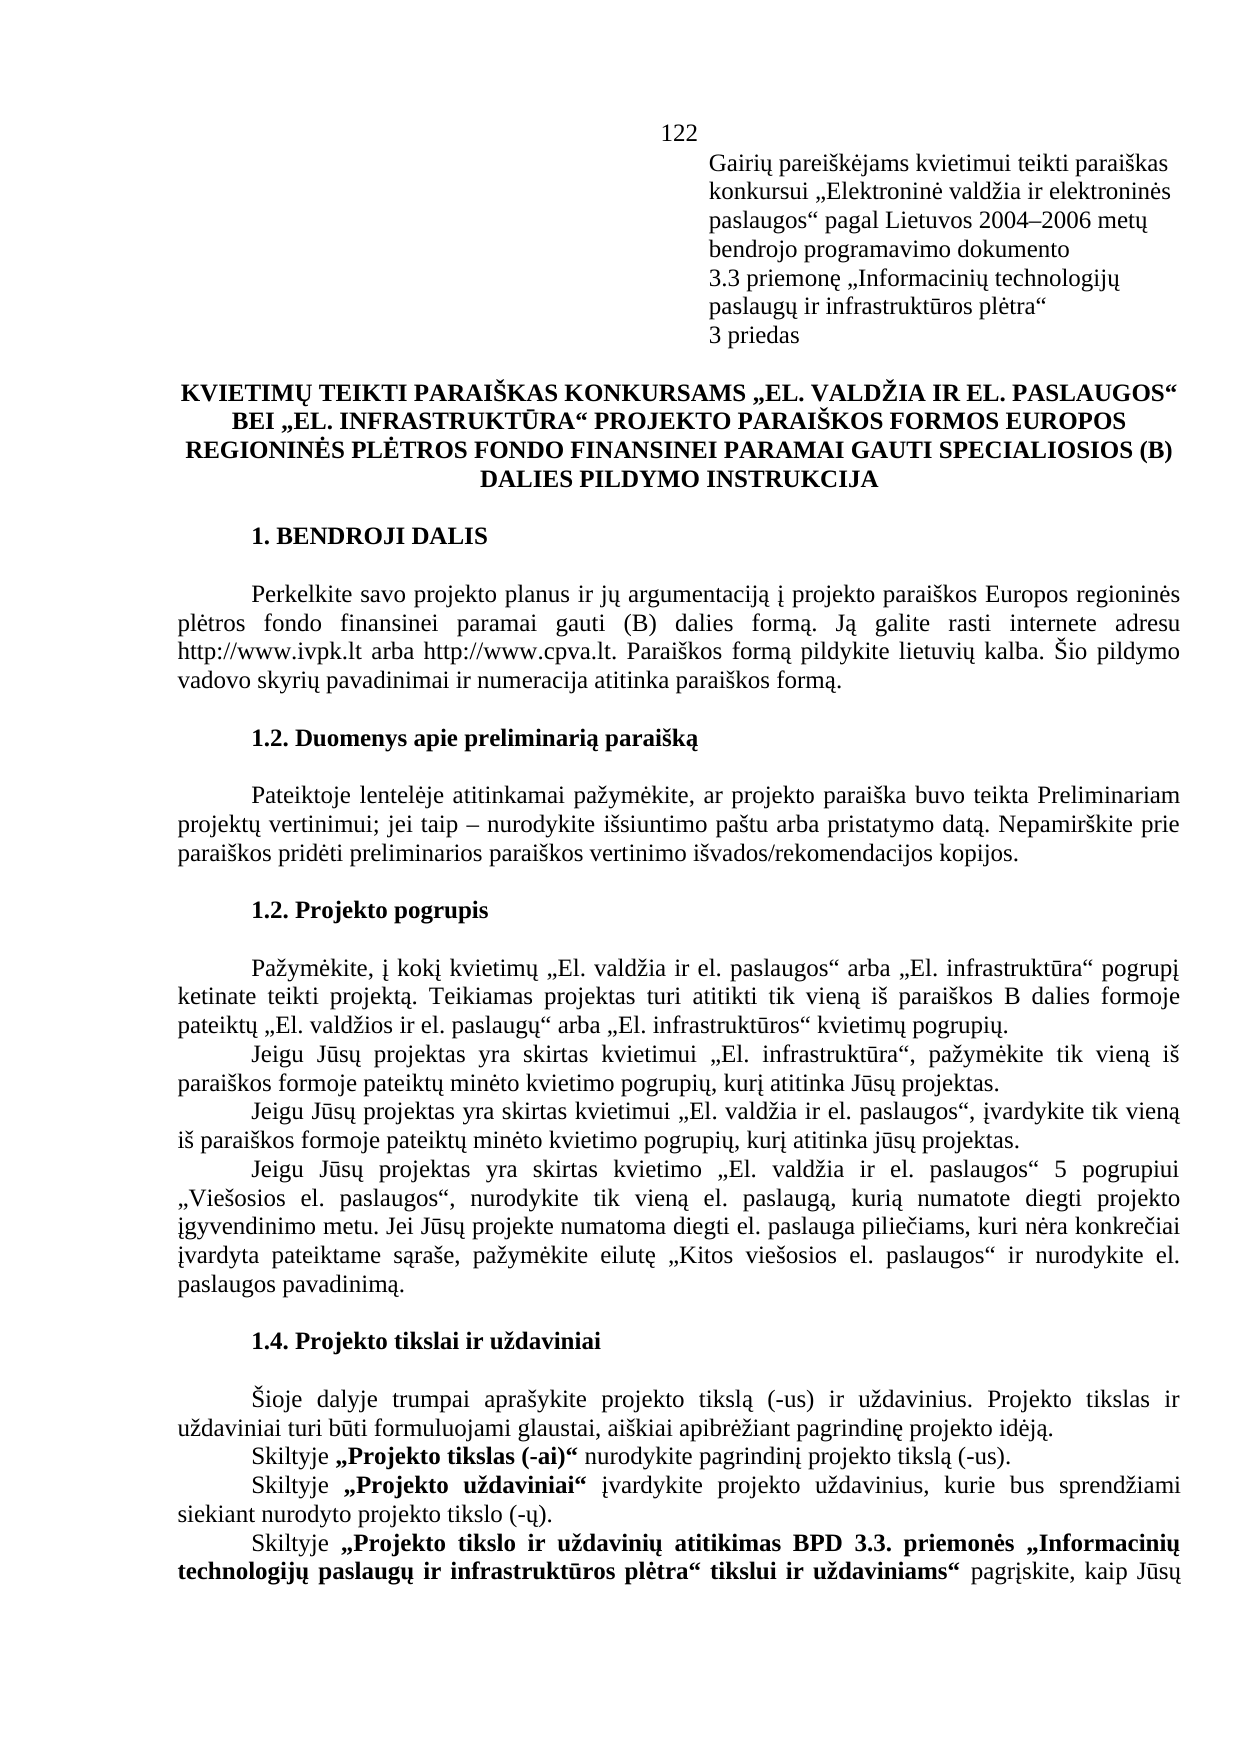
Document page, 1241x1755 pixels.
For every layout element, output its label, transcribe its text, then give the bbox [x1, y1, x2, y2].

text KVIETIMŲ TEIKTI PARAIŠKAS KONKURSAMS „EL. VALDŽIA IR EL. PASLAUGOS“ BEI „EL. INFRASTRUKTŪRA“ PROJEKTO PARAIŠKOS FORMOS EUROPOS REGIONINĖS PLĖTROS FONDO FINANSINEI PARAMAI GAUTI SPECIALIOSIOS (B) DALIES PILDYMO INSTRUKCIJA [177, 378, 1181, 493]
text Gairių pareiškėjams kvietimui teikti paraiškas [177, 148, 1181, 176]
text Pažymėkite, į kokį kvietimų „El. valdžia ir el. paslaugos“ arba „El. infrastruktūra“ pogrupį ketinate teikti projektą. Teikiamas projektas turi atitikti tik vieną iš paraiškos B dalies formoje pateiktų „El. valdžios ir el. paslaugų“ arba „El. infrastruktūros“ kvietimų pogrupių. [177, 953, 1181, 1039]
text Skiltyje „Projekto uždaviniai“ įvardykite projekto uždavinius, kurie bus sprendžiami siekiant nurodyto projekto tikslo (-ų). [177, 1470, 1181, 1528]
text 3.3 priemonę „Informacinių technologijų [177, 263, 1181, 291]
text Jeigu Jūsų projektas yra skirtas kvietimui „El. valdžia ir el. paslaugos“, įvardykite tik vieną iš paraiškos formoje pateiktų minėto kvietimo pogrupių, kurį atitinka jūsų projektas. [177, 1096, 1181, 1154]
text paslaugos“ pagal Lietuvos 2004–2006 metų [177, 205, 1181, 234]
text paslaugų ir infrastruktūros plėtra“ [177, 291, 1181, 320]
text Jeigu Jūsų projektas yra skirtas kvietimui „El. infrastruktūra“, pažymėkite tik vieną iš paraiškos formoje pateiktų minėto kvietimo pogrupių, kurį atitinka Jūsų projektas. [177, 1039, 1181, 1096]
text Pateiktoje lentelėje atitinkamai pažymėkite, ar projekto paraiška buvo teikta Preliminariam projektų vertinimui; jei taip – nurodykite išsiuntimo paštu arba pristatymo datą. Nepamirškite prie paraiškos pridėti preliminarios paraiškos vertinimo išvados/rekomendacijos kopijos. [177, 780, 1181, 866]
text Jeigu Jūsų projektas yra skirtas kvietimo „El. valdžia ir el. paslaugos“ 5 pogrupiui „Viešosios el. paslaugos“, nurodykite tik vieną el. paslaugą, kurią numatote diegti projekto įgyvendinimo metu. Jei Jūsų projekte numatoma diegti el. paslauga piliečiams, kuri nėra konkrečiai įvardyta pateiktame sąraše, pažymėkite eilutę „Kitos viešosios el. paslaugos“ ir nurodykite el. paslaugos pavadinimą. [177, 1154, 1181, 1298]
text Šioje dalyje trumpai aprašykite projekto tikslą (-us) ir uždavinius. Projekto tikslas ir uždaviniai turi būti formuluojami glaustai, aiškiai apibrėžiant pagrindinę projekto idėją. [177, 1384, 1181, 1441]
text Skiltyje „Projekto tikslas (-ai)“ nurodykite pagrindinį projekto tikslą (-us). [177, 1441, 1181, 1470]
text 1.4. Projekto tikslai ir uždaviniai [177, 1326, 1181, 1355]
text 3 priedas [177, 320, 1181, 349]
text 1. BENDROJI DALIS [177, 521, 1181, 550]
text Perkelkite savo projekto planus ir jų argumentaciją į projekto paraiškos Europos regioninės plėtros fondo finansinei paramai gauti (B) dalies formą. Ją galite rasti internete adresu http://www.ivpk.lt arba http://www.cpva.lt. Paraiškos formą pildykite lietuvių kalba. Šio pildymo vadovo skyrių pavadinimai ir numeracija atitinka paraiškos formą. [177, 579, 1181, 694]
text bendrojo programavimo dokumento [177, 234, 1181, 263]
text 1.2. Projekto pogrupis [177, 895, 1181, 924]
text 1.2. Duomenys apie preliminarią paraišką [177, 723, 1181, 751]
text Skiltyje „Projekto tikslo ir uždavinių atitikimas BPD 3.3. priemonės „Informacinių technologijų paslaugų ir infrastruktūros plėtra“ tikslui ir uždaviniams“ pagrįskite, kaip Jūsų [177, 1528, 1181, 1585]
text konkursui „Elektroninė valdžia ir elektroninės [177, 176, 1181, 205]
